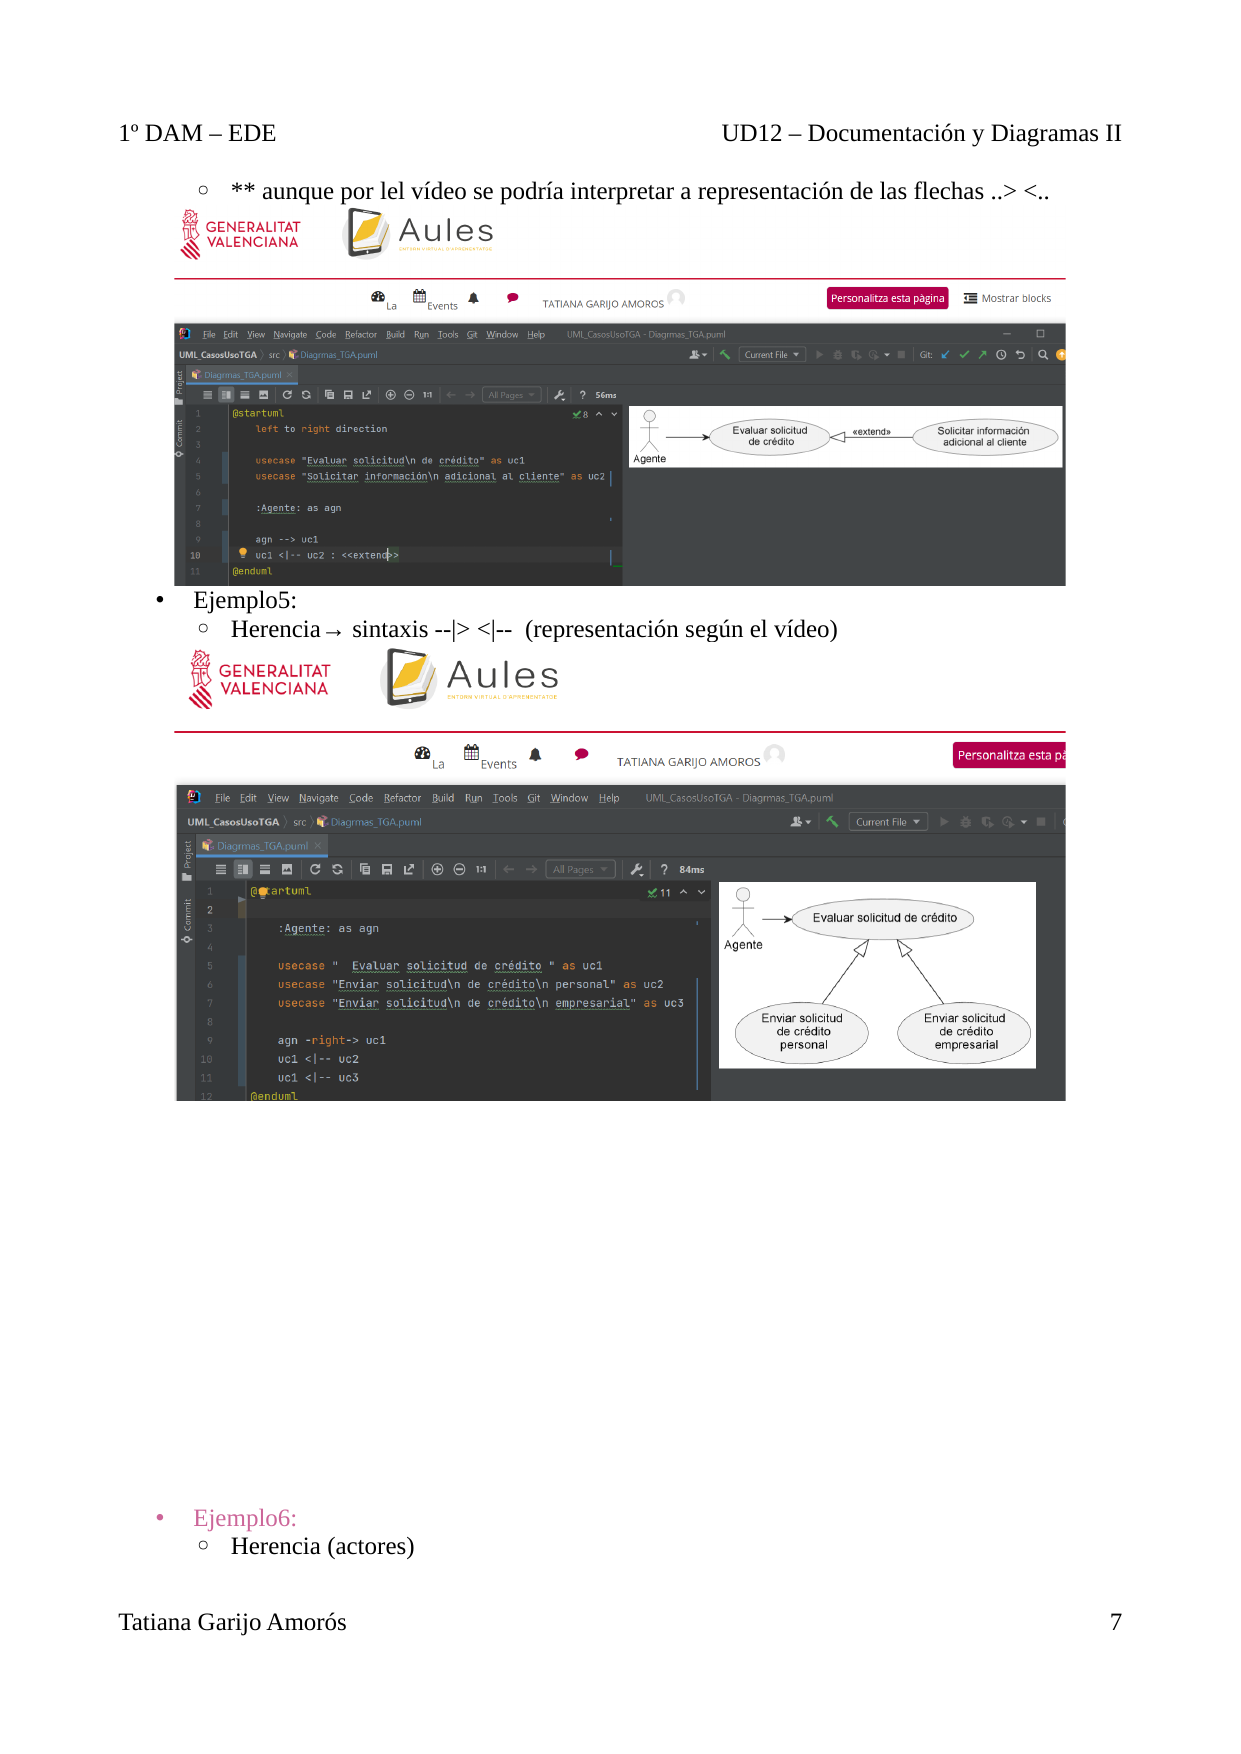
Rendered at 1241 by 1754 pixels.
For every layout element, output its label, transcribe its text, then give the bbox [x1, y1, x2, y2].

list Ejemplo5: [156, 586, 1122, 614]
list Ejemplo6: [156, 1503, 1122, 1531]
list Herencia (actores) [193, 1531, 1122, 1560]
picture [174, 205, 1066, 586]
picture [174, 642, 1066, 1101]
list ** aunque por lel vídeo se podría interpretar a representación de las flechas ..> <.. [193, 176, 1122, 205]
list Herencia→ sintaxis --|> <|-- (representación según el vídeo) [193, 614, 1122, 643]
